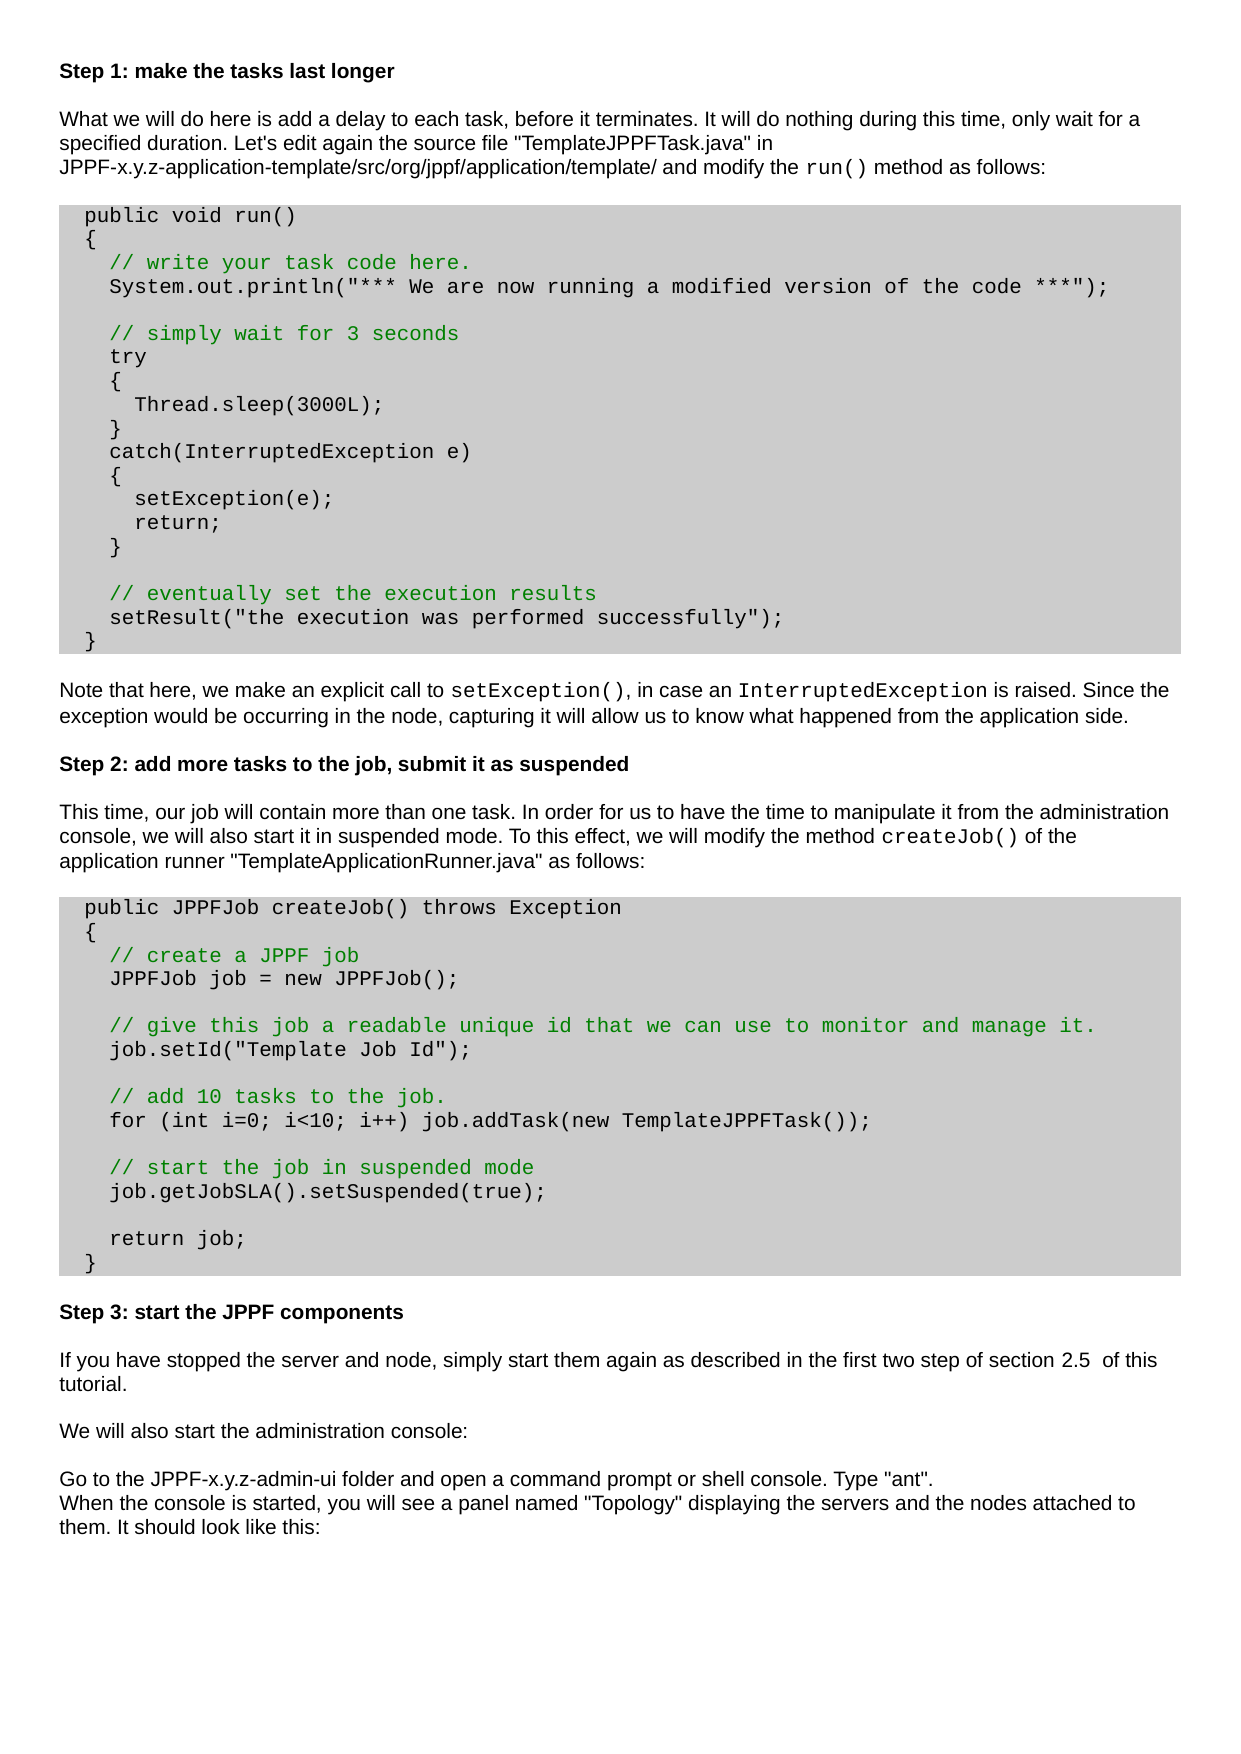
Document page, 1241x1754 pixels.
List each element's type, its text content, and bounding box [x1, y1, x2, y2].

text } [59, 417, 1181, 441]
text Go to the JPPF-x.y.z-admin-ui folder and open a command prompt or shell console. Type "ant". [59, 1467, 1181, 1491]
text setException(e); [59, 488, 1181, 512]
text public void run() [59, 205, 1181, 228]
text Step 2: add more tasks to the job, submit it as suspended [59, 752, 1181, 776]
text // start the job in suspended mode [59, 1157, 1181, 1181]
text Step 1: make the tasks last longer [59, 59, 1181, 83]
text { [59, 921, 1181, 944]
text for (int i=0; i<10; i++) job.addTask(new TemplateJPPFTask()); [59, 1110, 1181, 1134]
text } [59, 630, 1181, 654]
text // create a JPPF job [59, 944, 1181, 968]
text try [59, 347, 1181, 370]
text { [59, 465, 1181, 488]
text job.getJobSLA().setSuspended(true); [59, 1181, 1181, 1205]
text // simply wait for 3 seconds [59, 323, 1181, 347]
text Thread.sleep(3000L); [59, 394, 1181, 417]
text We will also start the administration console: [59, 1419, 1181, 1443]
text JPPFJob job = new JPPFJob(); [59, 968, 1181, 992]
text // give this job a readable unique id that we can use to monitor and manage it. [59, 1016, 1181, 1039]
text Step 3: start the JPPF components [59, 1299, 1181, 1323]
text This time, our job will contain more than one task. In order for us to have the time to manipulate it from the administration console, we will also start it in suspended mode. To this effect, we will modify the method createJob() of the application runner "TemplateApplicationRunner.java" as follows: [59, 799, 1181, 873]
text // eventually set the execution results [59, 583, 1181, 607]
text { [59, 370, 1181, 394]
text // add 10 tasks to the job. [59, 1086, 1181, 1110]
text catch(InterruptedException e) [59, 441, 1181, 465]
text { [59, 228, 1181, 252]
text When the console is started, you will see a panel named "Topology" displaying the servers and the nodes attached to them. It should look like this: [59, 1491, 1181, 1539]
text System.out.println("*** We are now running a modified version of the code ***"); [59, 276, 1181, 299]
text Note that here, we make an explicit call to setException(), in case an InterruptedException is raised. Since the exception would be occurring in the node, capturing it will allow us to know what happened from the application side. [59, 678, 1181, 728]
text job.setId("Template Job Id"); [59, 1039, 1181, 1063]
text return job; [59, 1228, 1181, 1252]
text public JPPFJob createJob() throws Exception [59, 897, 1181, 921]
text return; [59, 512, 1181, 536]
text } [59, 1252, 1181, 1276]
text What we will do here is add a delay to each task, before it terminates. It will do nothing during this time, only wait for a specified duration. Let's edit again the source file "TemplateJPPFTask.java" in JPPF-x.y.z-application-template/src/org/jppf/application/template/ and modify the run() method as follows: [59, 107, 1181, 181]
text setResult("the execution was performed successfully"); [59, 607, 1181, 630]
text // write your task code here. [59, 252, 1181, 276]
text If you have stopped the server and node, simply start them again as described in the first two step of section 2.5 of this tutorial. [59, 1347, 1181, 1395]
text } [59, 536, 1181, 559]
